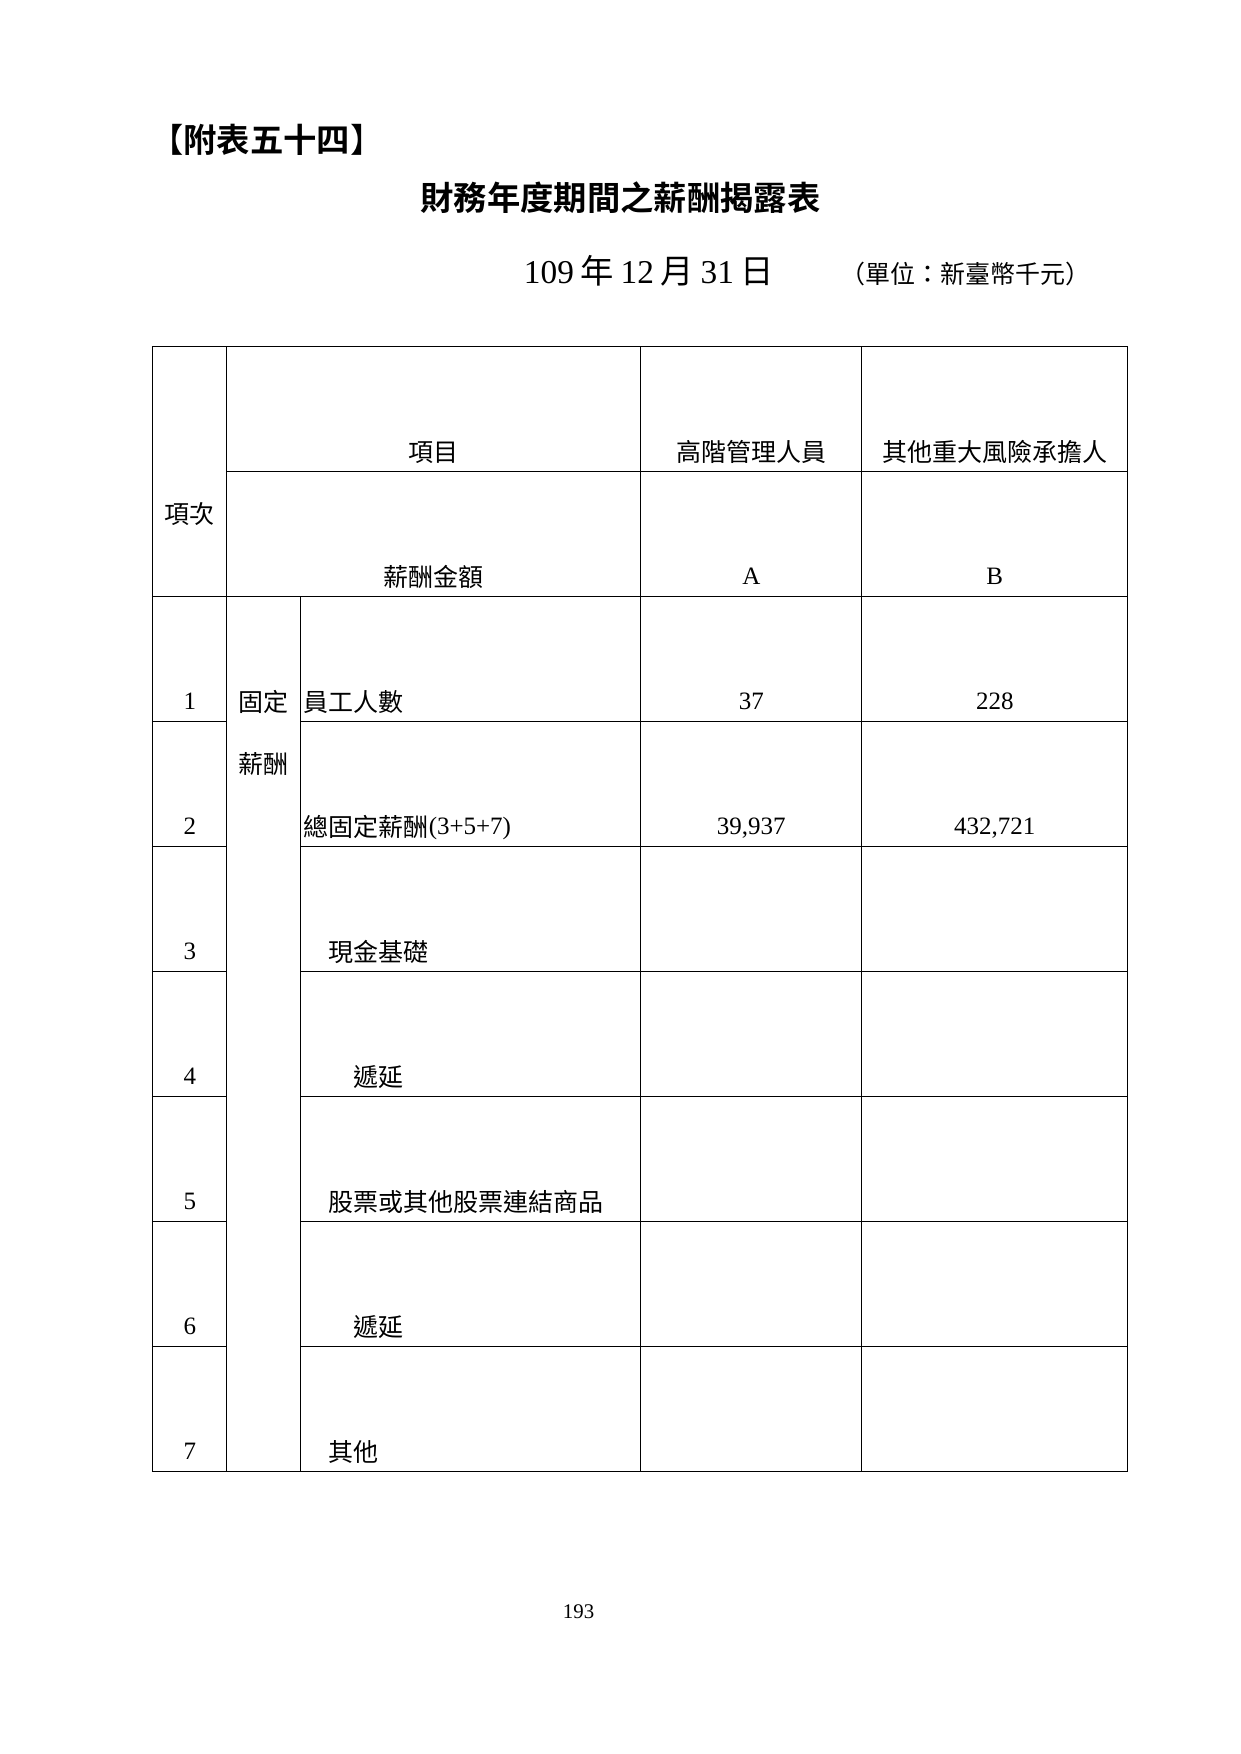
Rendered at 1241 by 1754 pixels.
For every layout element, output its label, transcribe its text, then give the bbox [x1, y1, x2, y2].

table_cell [641, 847, 861, 971]
table_header 高階管理人員 [641, 347, 861, 471]
text 109年12月31日 （單位：新臺幣千元） [150, 244, 1090, 293]
table_cell [641, 972, 861, 1096]
table_cell 4 [153, 972, 226, 1096]
table_cell 2 [153, 722, 226, 846]
text 財務年度期間之薪酬揭露表 [150, 171, 1090, 219]
table_cell 員工人數 [301, 597, 640, 721]
table_cell 薪酬金額 [227, 472, 640, 596]
table_cell [641, 1222, 861, 1346]
table_cell 固定薪酬 [227, 597, 300, 1471]
table_header 項次 [153, 347, 226, 596]
table_cell B [862, 472, 1127, 596]
table_cell 總固定薪酬(3+5+7) [301, 722, 640, 846]
table_cell [641, 1097, 861, 1221]
table_cell [862, 972, 1127, 1096]
table_cell [862, 1347, 1127, 1471]
table_header 其他重大風險承擔人 [862, 347, 1127, 471]
table_cell 6 [153, 1222, 226, 1346]
table_cell 37 [641, 597, 861, 721]
table_header 項目 [227, 347, 640, 471]
table_cell A [641, 472, 861, 596]
table_cell 其他 [301, 1347, 640, 1471]
table_cell 432,721 [862, 722, 1127, 846]
table_cell 遞延 [301, 1222, 640, 1346]
table_cell 股票或其他股票連結商品 [301, 1097, 640, 1221]
table_cell [862, 1097, 1127, 1221]
table_cell [862, 1222, 1127, 1346]
table_cell 3 [153, 847, 226, 971]
table_cell 1 [153, 597, 226, 721]
table_cell [862, 847, 1127, 971]
table_cell 39,937 [641, 722, 861, 846]
table_cell 遞延 [301, 972, 640, 1096]
text 【附表五十四】 [150, 96, 1090, 159]
table_cell [641, 1347, 861, 1471]
table_cell 現金基礎 [301, 847, 640, 971]
table_cell 7 [153, 1347, 226, 1471]
table_cell 228 [862, 597, 1127, 721]
table_cell 5 [153, 1097, 226, 1221]
